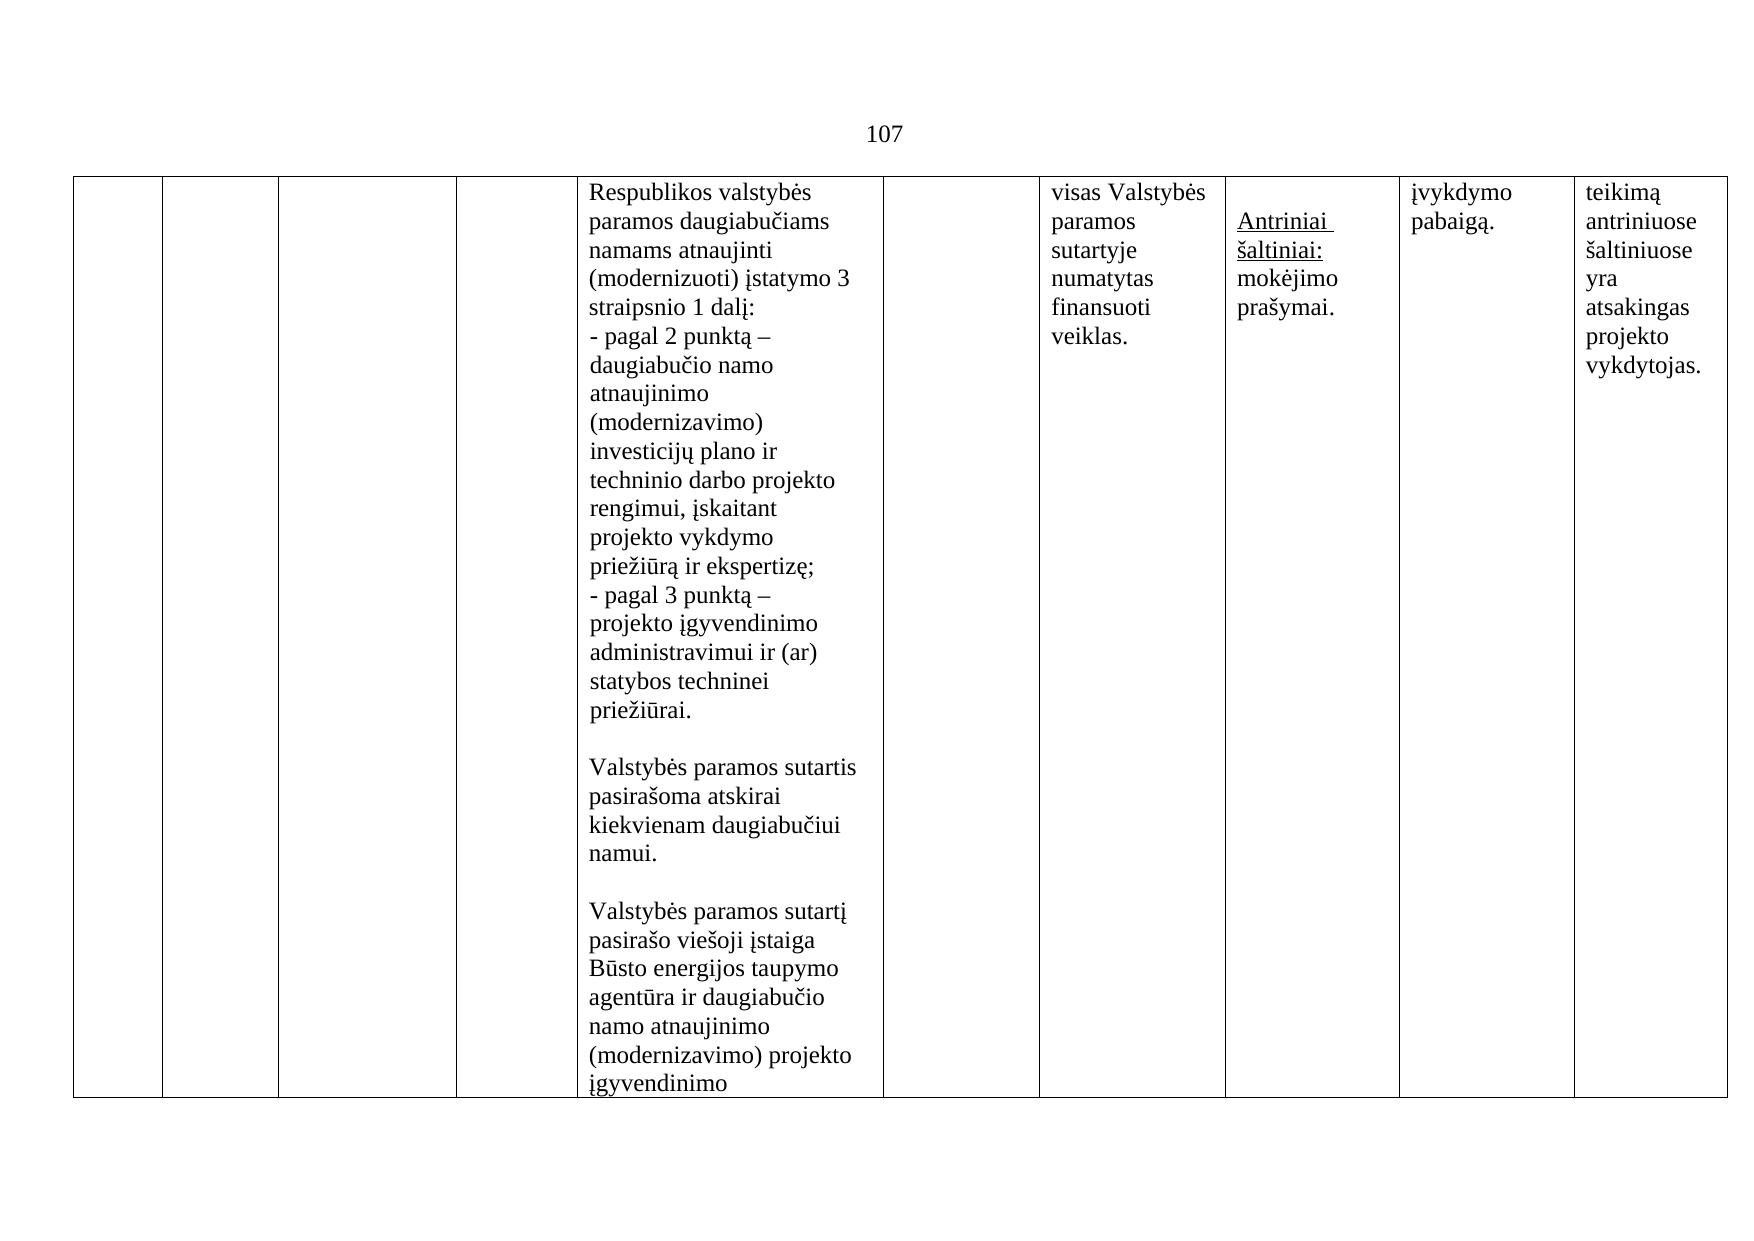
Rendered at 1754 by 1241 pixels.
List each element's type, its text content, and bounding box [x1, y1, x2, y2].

table_cell įvykdymo pabaigą. [1400, 177, 1574, 1097]
table_cell [74, 177, 162, 1097]
table_cell [163, 177, 278, 1097]
table_cell Antriniai šaltiniai: mokėjimo prašymai. [1226, 177, 1399, 1097]
table_cell [279, 177, 456, 1097]
table_cell [884, 177, 1039, 1097]
table_cell Respublikos valstybės paramos daugiabučiams namams atnaujinti (modernizuoti) įstatymo 3 straipsnio 1 dalį: - pagal 2 punktą – daugiabučio namo atnaujinimo (modernizavimo) investicijų plano ir techninio darbo projekto rengimui, įskaitant projekto vykdymo priežiūrą ir ekspertizę; - pagal 3 punktą – projekto įgyvendinimo administravimui ir (ar) statybos techninei priežiūrai. Valstybės paramos sutartis pasirašoma atskirai kiekvienam daugiabučiui namui. Valstybės paramos sutartį pasirašo viešoji įstaiga Būsto energijos taupymo agentūra ir daugiabučio namo atnaujinimo (modernizavimo) projekto įgyvendinimo [578, 177, 883, 1097]
table_cell [457, 177, 577, 1097]
table_cell teikimą antriniuose šaltiniuose yra atsakingas projekto vykdytojas. [1575, 177, 1727, 1097]
table_cell visas Valstybės paramos sutartyje numatytas finansuoti veiklas. [1040, 177, 1225, 1097]
